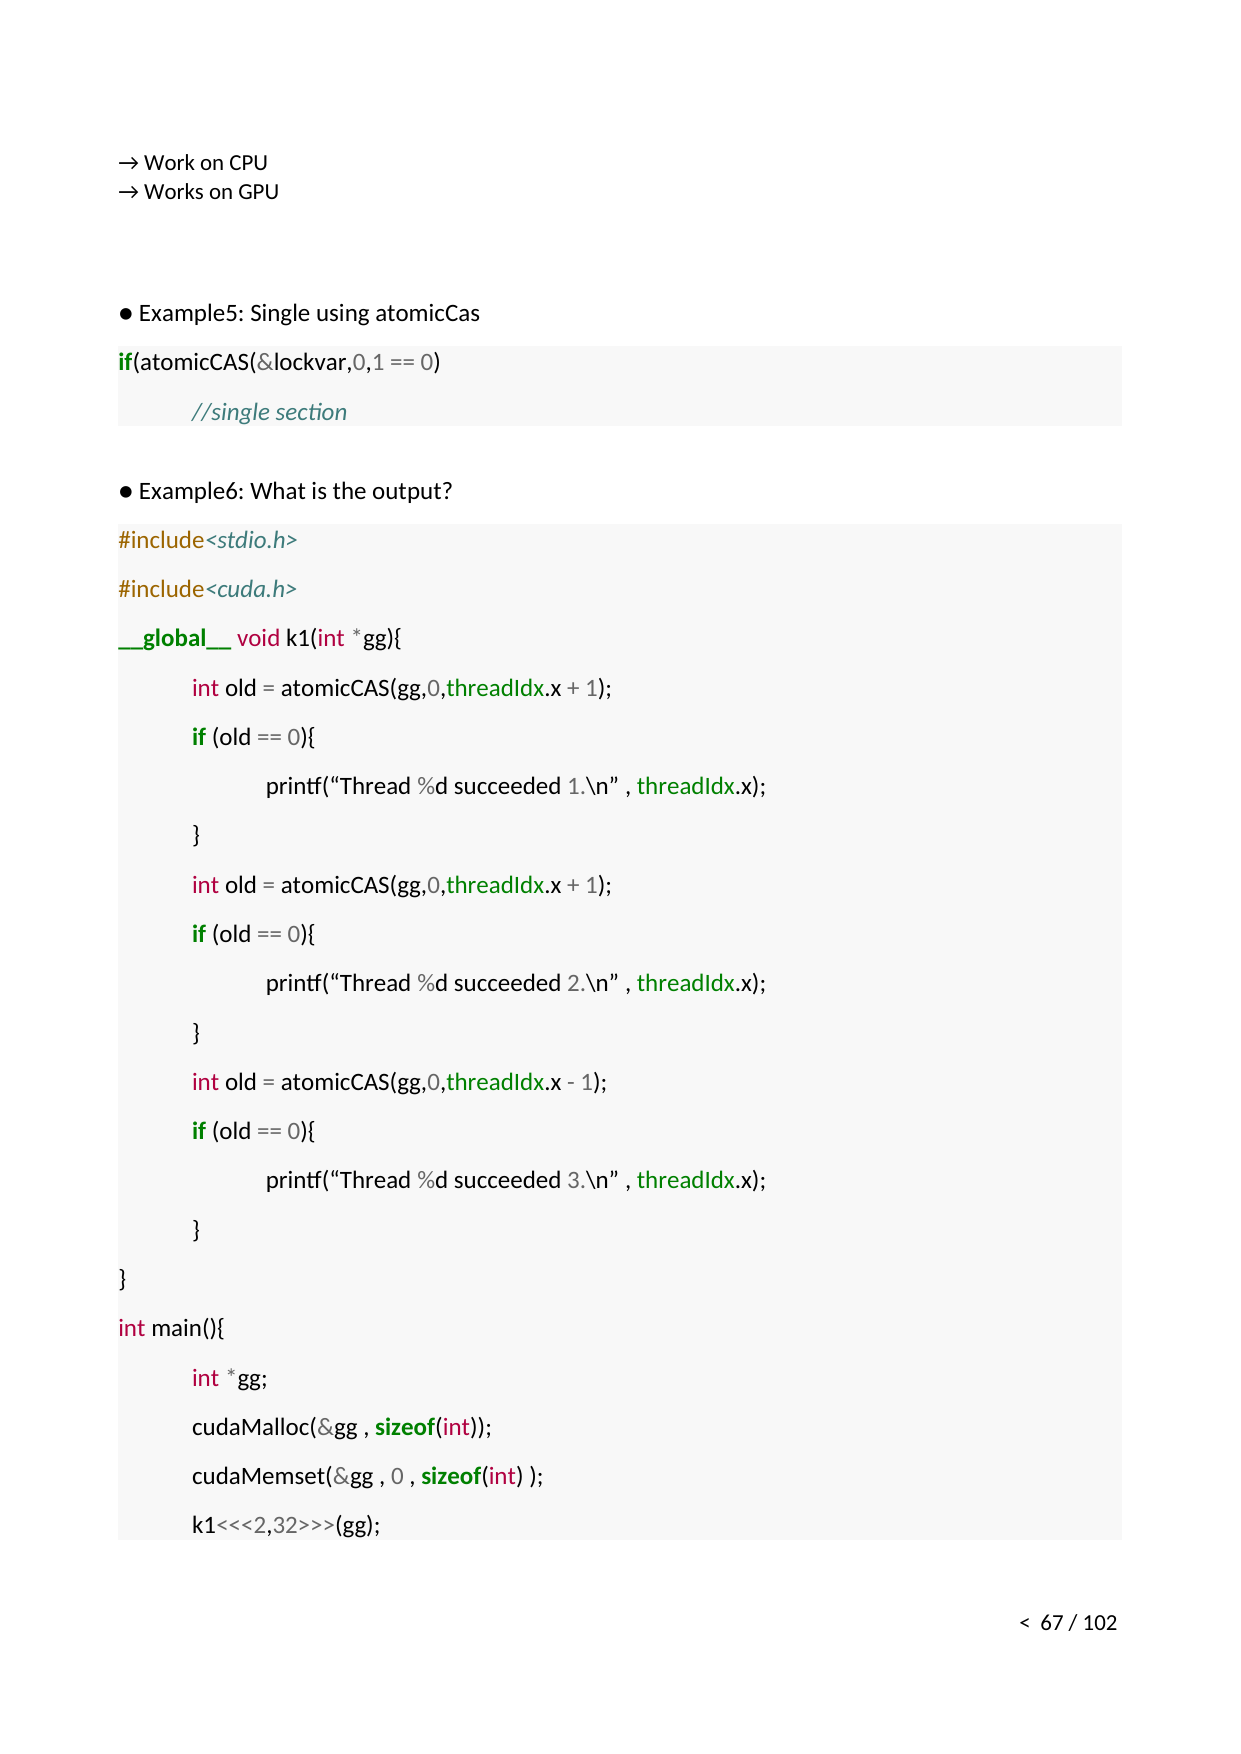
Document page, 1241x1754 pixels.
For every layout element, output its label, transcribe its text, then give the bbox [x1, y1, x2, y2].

text → Works on GPU [118, 177, 1122, 206]
text ● Example6: What is the output? [118, 475, 1122, 505]
text } [118, 1017, 1122, 1047]
text #include<stdio.h> [118, 524, 1122, 554]
text if (old == 0){ [118, 1115, 1122, 1146]
text cudaMemset(&gg , 0 , sizeof(int) ); [118, 1460, 1122, 1491]
text int old = atomicCAS(gg,0,threadIdx.x - 1); [118, 1066, 1122, 1097]
text } [118, 1263, 1122, 1294]
text #include<cuda.h> [118, 573, 1122, 604]
text if (old == 0){ [118, 918, 1122, 949]
text → Work on CPU [118, 148, 1122, 176]
text int main(){ [118, 1312, 1122, 1343]
text printf(“Thread %d succeeded 2.\n” , threadIdx.x); [118, 967, 1122, 998]
text //single section [118, 396, 1122, 426]
text int old = atomicCAS(gg,0,threadIdx.x + 1); [118, 869, 1122, 899]
text __global__ void k1(int *gg){ [118, 623, 1122, 653]
text } [118, 820, 1122, 850]
text cudaMalloc(&gg , sizeof(int)); [118, 1411, 1122, 1441]
text int *gg; [118, 1362, 1122, 1392]
text if(atomicCAS(&lockvar,0,1 == 0) [118, 346, 1122, 377]
text k1<<<2,32>>>(gg); [118, 1509, 1122, 1540]
text if (old == 0){ [118, 721, 1122, 752]
text } [118, 1214, 1122, 1244]
text printf(“Thread %d succeeded 1.\n” , threadIdx.x); [118, 770, 1122, 801]
text ● Example5: Single using atomicCas [118, 297, 1122, 328]
text int old = atomicCAS(gg,0,threadIdx.x + 1); [118, 672, 1122, 702]
text printf(“Thread %d succeeded 3.\n” , threadIdx.x); [118, 1164, 1122, 1195]
